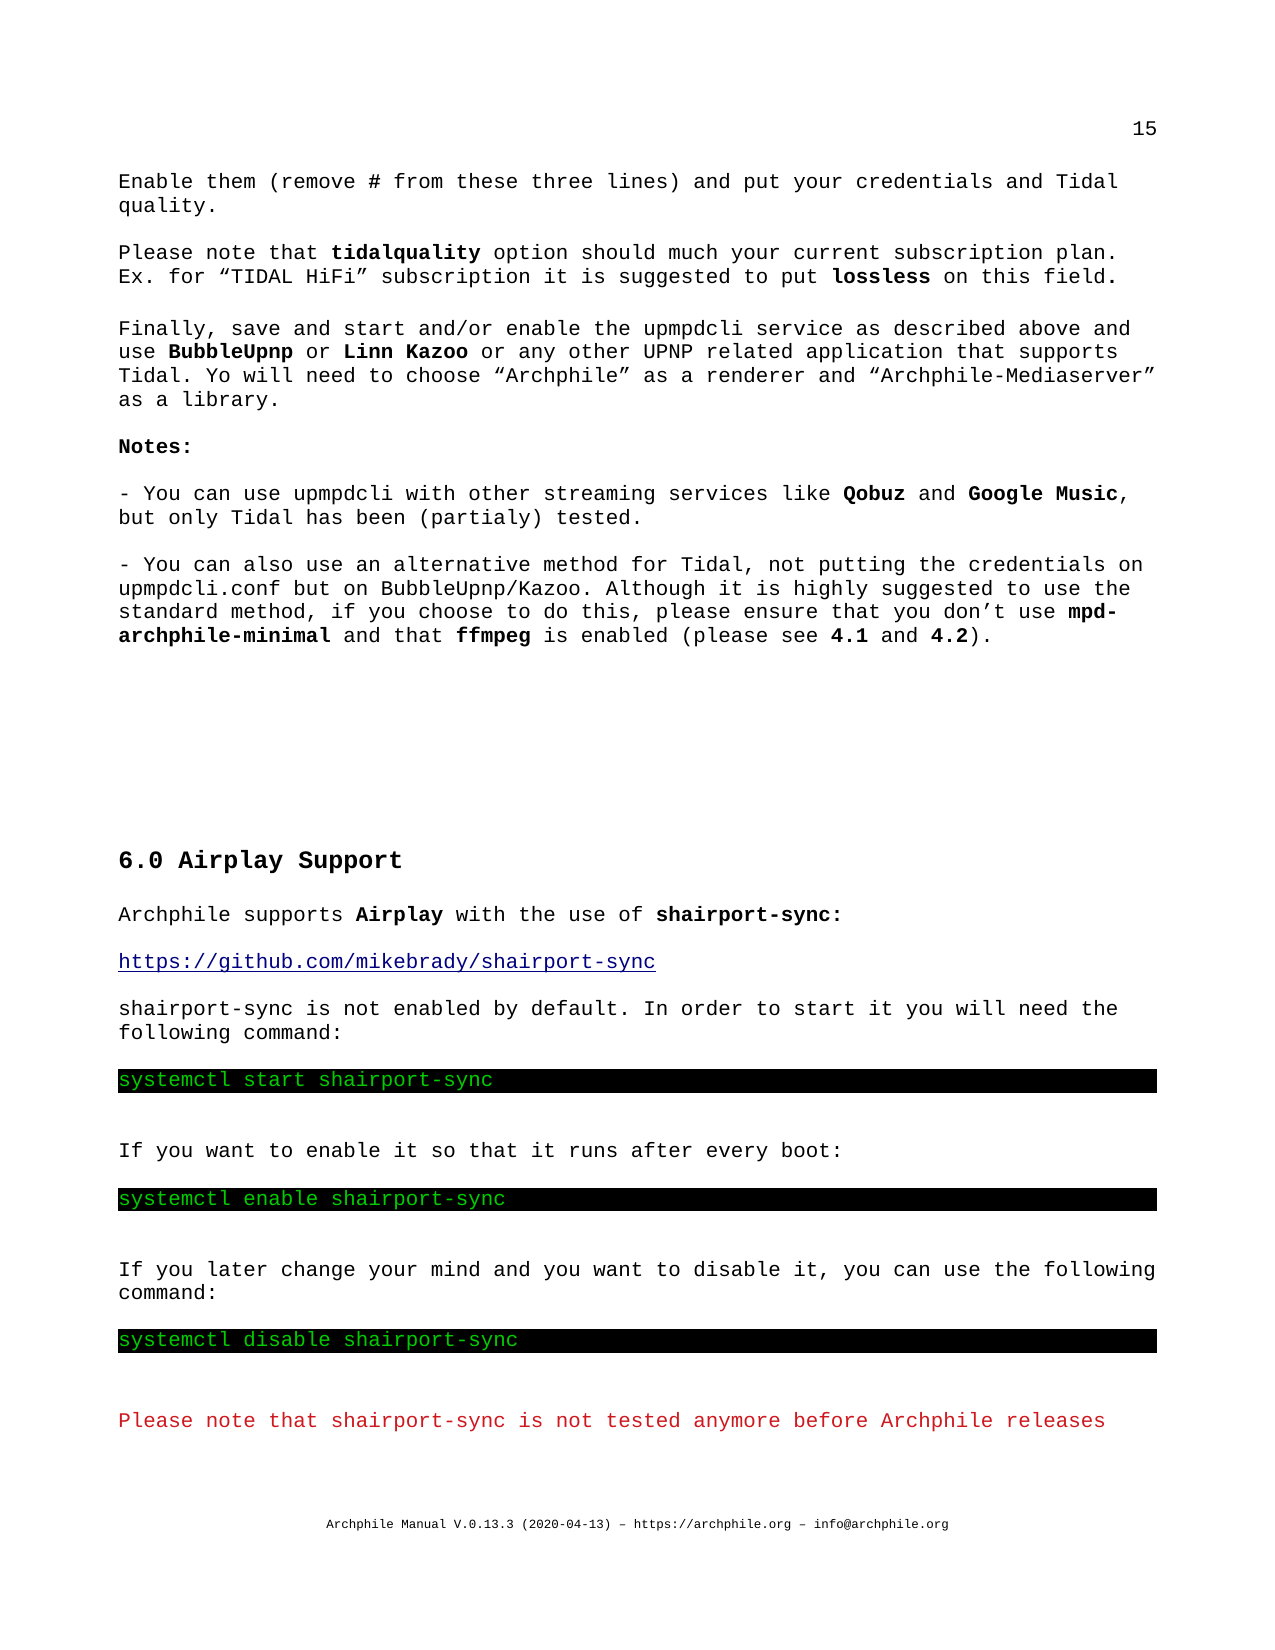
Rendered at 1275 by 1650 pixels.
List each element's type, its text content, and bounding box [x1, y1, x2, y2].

text Notes: [118, 436, 1157, 460]
text Please note that shairport-sync is not tested anymore before Archphile releases [118, 1410, 1157, 1433]
text 6.0 Airplay Support [118, 847, 1157, 876]
text https://github.com/mikebrady/shairport-sync [118, 951, 1157, 975]
text shairport-sync is not enabled by default. In order to start it you will need the following command: [118, 998, 1157, 1046]
text If you want to enable it so that it runs after every boot: [118, 1140, 1157, 1164]
text systemctl disable shairport-sync [118, 1329, 1157, 1353]
text Please note that tidalquality option should much your current subscription plan. Ex. for “TIDAL HiFi” subscription it is suggested to put lossless on this field. [118, 242, 1157, 289]
text Enable them (remove # from these three lines) and put your credentials and Tidal quality. [118, 171, 1157, 218]
text Archphile supports Airplay with the use of shairport-sync: [118, 904, 1157, 927]
text - You can also use an alternative method for Tidal, not putting the credentials on upmpdcli.conf but on BubbleUpnp/Kazoo. Although it is highly suggested to use the standard method, if you choose to do this, please ensure that you don’t use mpd-archphile-minimal and that ffmpeg is enabled (please see 4.1 and 4.2). [118, 554, 1157, 649]
text systemctl enable shairport-sync [118, 1188, 1157, 1211]
text If you later change your mind and you want to disable it, you can use the following command: [118, 1258, 1157, 1306]
text - You can use upmpdcli with other streaming services like Qobuz and Google Music, but only Tidal has been (partialy) tested. [118, 483, 1157, 531]
text systemctl start shairport-sync [118, 1069, 1157, 1093]
text Finally, save and start and/or enable the upmpdcli service as described above and use BubbleUpnp or Linn Kazoo or any other UPNP related application that supports Tidal. Yo will need to choose “Archphile” as a renderer and “Archphile-Mediaserver” as a library. [118, 318, 1157, 412]
